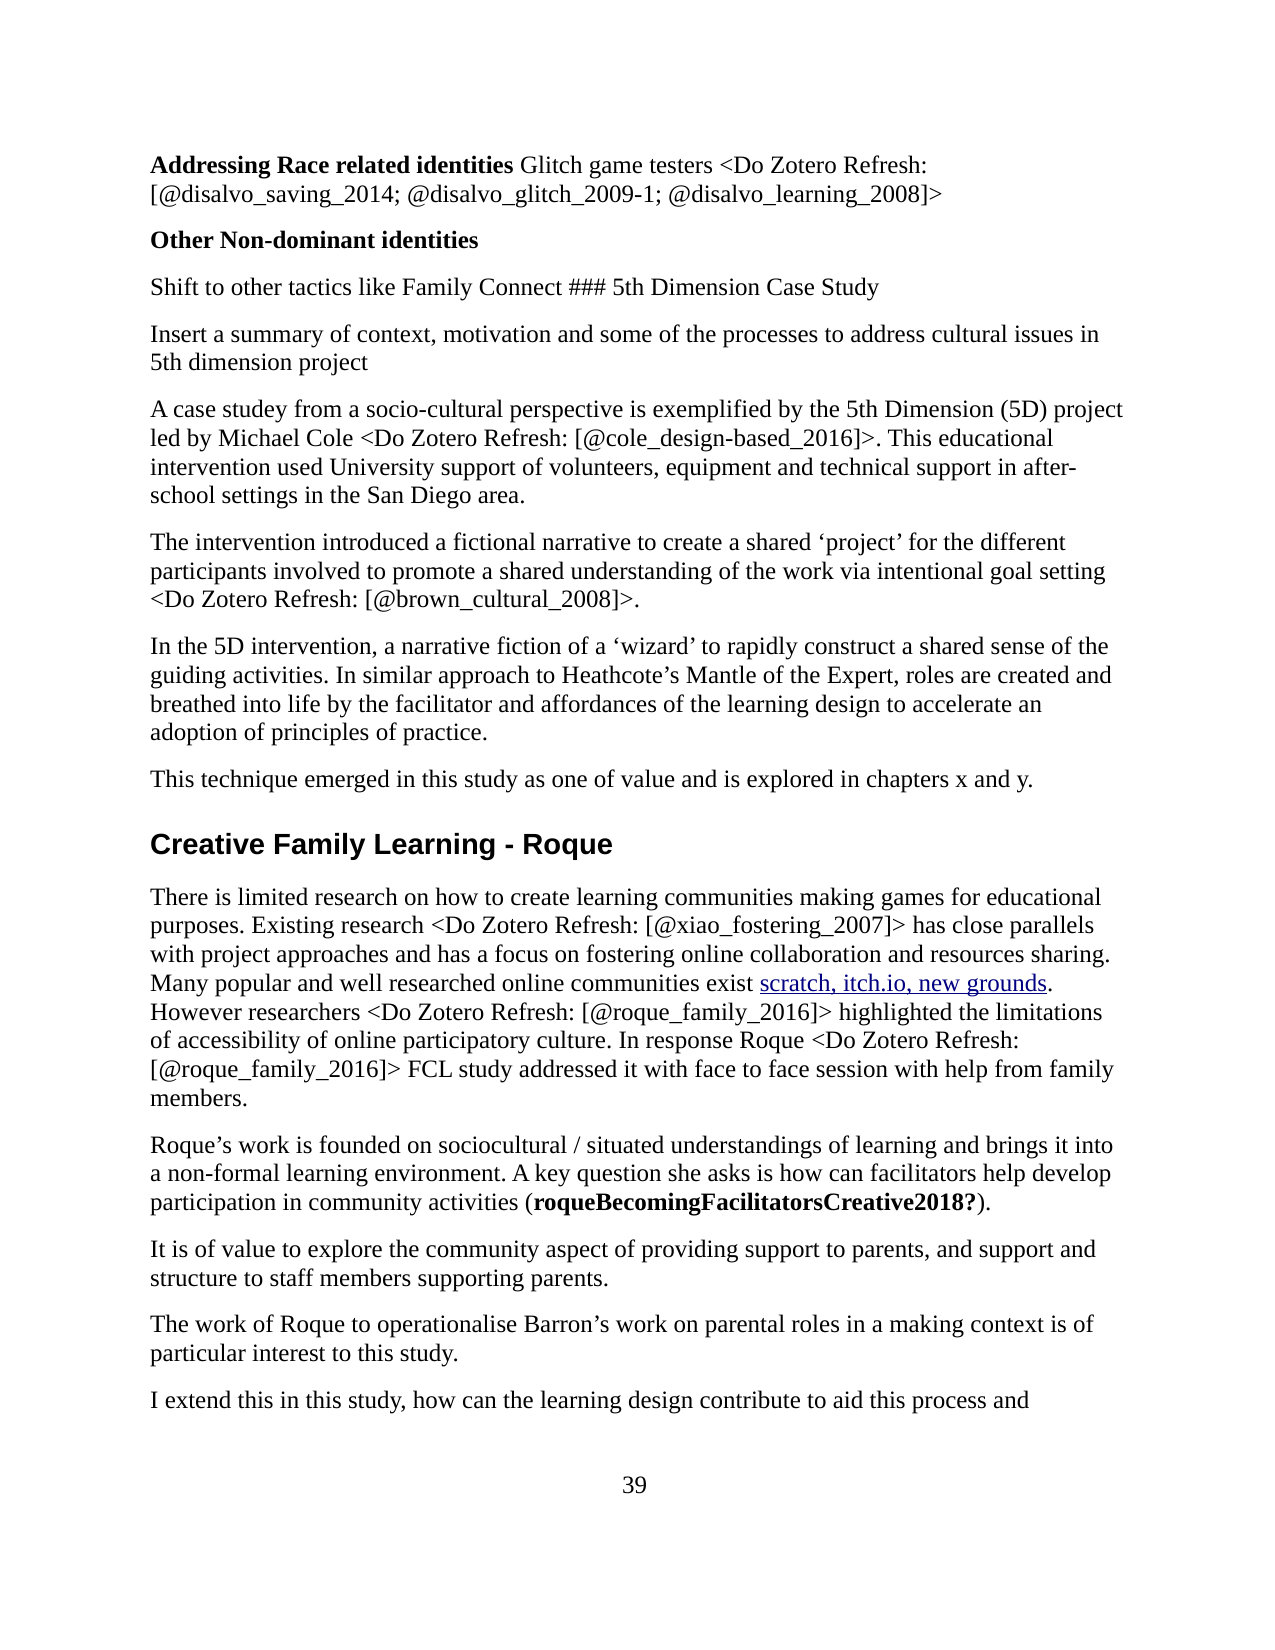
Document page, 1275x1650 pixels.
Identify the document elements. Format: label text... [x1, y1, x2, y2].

text Shift to other tactics like Family Connect ### 5th Dimension Case Study [150, 272, 1125, 301]
text Addressing Race related identities Glitch game testers <Do Zotero Refresh: [@disalvo_saving_2014; @disalvo_glitch_2009-1; @disalvo_learning_2008]> [150, 150, 1125, 207]
text Roque’s work is founded on sociocultural / situated understandings of learning and brings it into a non-formal learning environment. A key question she asks is how can facilitators help develop participation in community activities (roqueBecomingFacilitatorsCreative2018?). [150, 1130, 1125, 1216]
text This technique emerged in this study as one of value and is explored in chapters x and y. [150, 764, 1125, 793]
text The work of Roque to operationalise Barron’s work on parental roles in a making context is of particular interest to this study. [150, 1309, 1125, 1367]
text Insert a summary of context, motivation and some of the processes to address cultural issues in 5th dimension project [150, 319, 1125, 376]
text In the 5D intervention, a narrative fiction of a ‘wizard’ to rapidly construct a shared sense of the guiding activities. In similar approach to Heathcote’s Mantle of the Expert, roles are created and breathed into life by the facilitator and affordances of the learning design to accelerate an adoption of principles of practice. [150, 631, 1125, 746]
text Other Non-dominant identities [150, 225, 1125, 254]
text A case studey from a socio-cultural perspective is exemplified by the 5th Dimension (5D) project led by Michael Cole <Do Zotero Refresh: [@cole_design-based_2016]>. This educational intervention used University support of volunteers, equipment and technical support in after-school settings in the San Diego area. [150, 394, 1125, 509]
text I extend this in this study, how can the learning design contribute to aid this process and [150, 1385, 1125, 1413]
text The intervention introduced a fictional narrative to create a shared ‘project’ for the different participants involved to promote a shared understanding of the work via intentional goal setting <Do Zotero Refresh: [@brown_cultural_2008]>. [150, 527, 1125, 613]
text There is limited research on how to create learning communities making games for educational purposes. Existing research <Do Zotero Refresh: [@xiao_fostering_2007]> has close parallels with project approaches and has a focus on fostering online collaboration and resources sharing. Many popular and well researched online communities exist scratch, itch.io, new grounds. However researchers <Do Zotero Refresh: [@roque_family_2016]> highlighted the limitations of accessibility of online participatory culture. In response Roque <Do Zotero Refresh: [@roque_family_2016]> FCL study addressed it with face to face session with help from family members. [150, 882, 1125, 1112]
text It is of value to explore the community aspect of providing support to parents, and support and structure to staff members supporting parents. [150, 1234, 1125, 1291]
subtitle Creative Family Learning - Roque [150, 827, 1125, 860]
